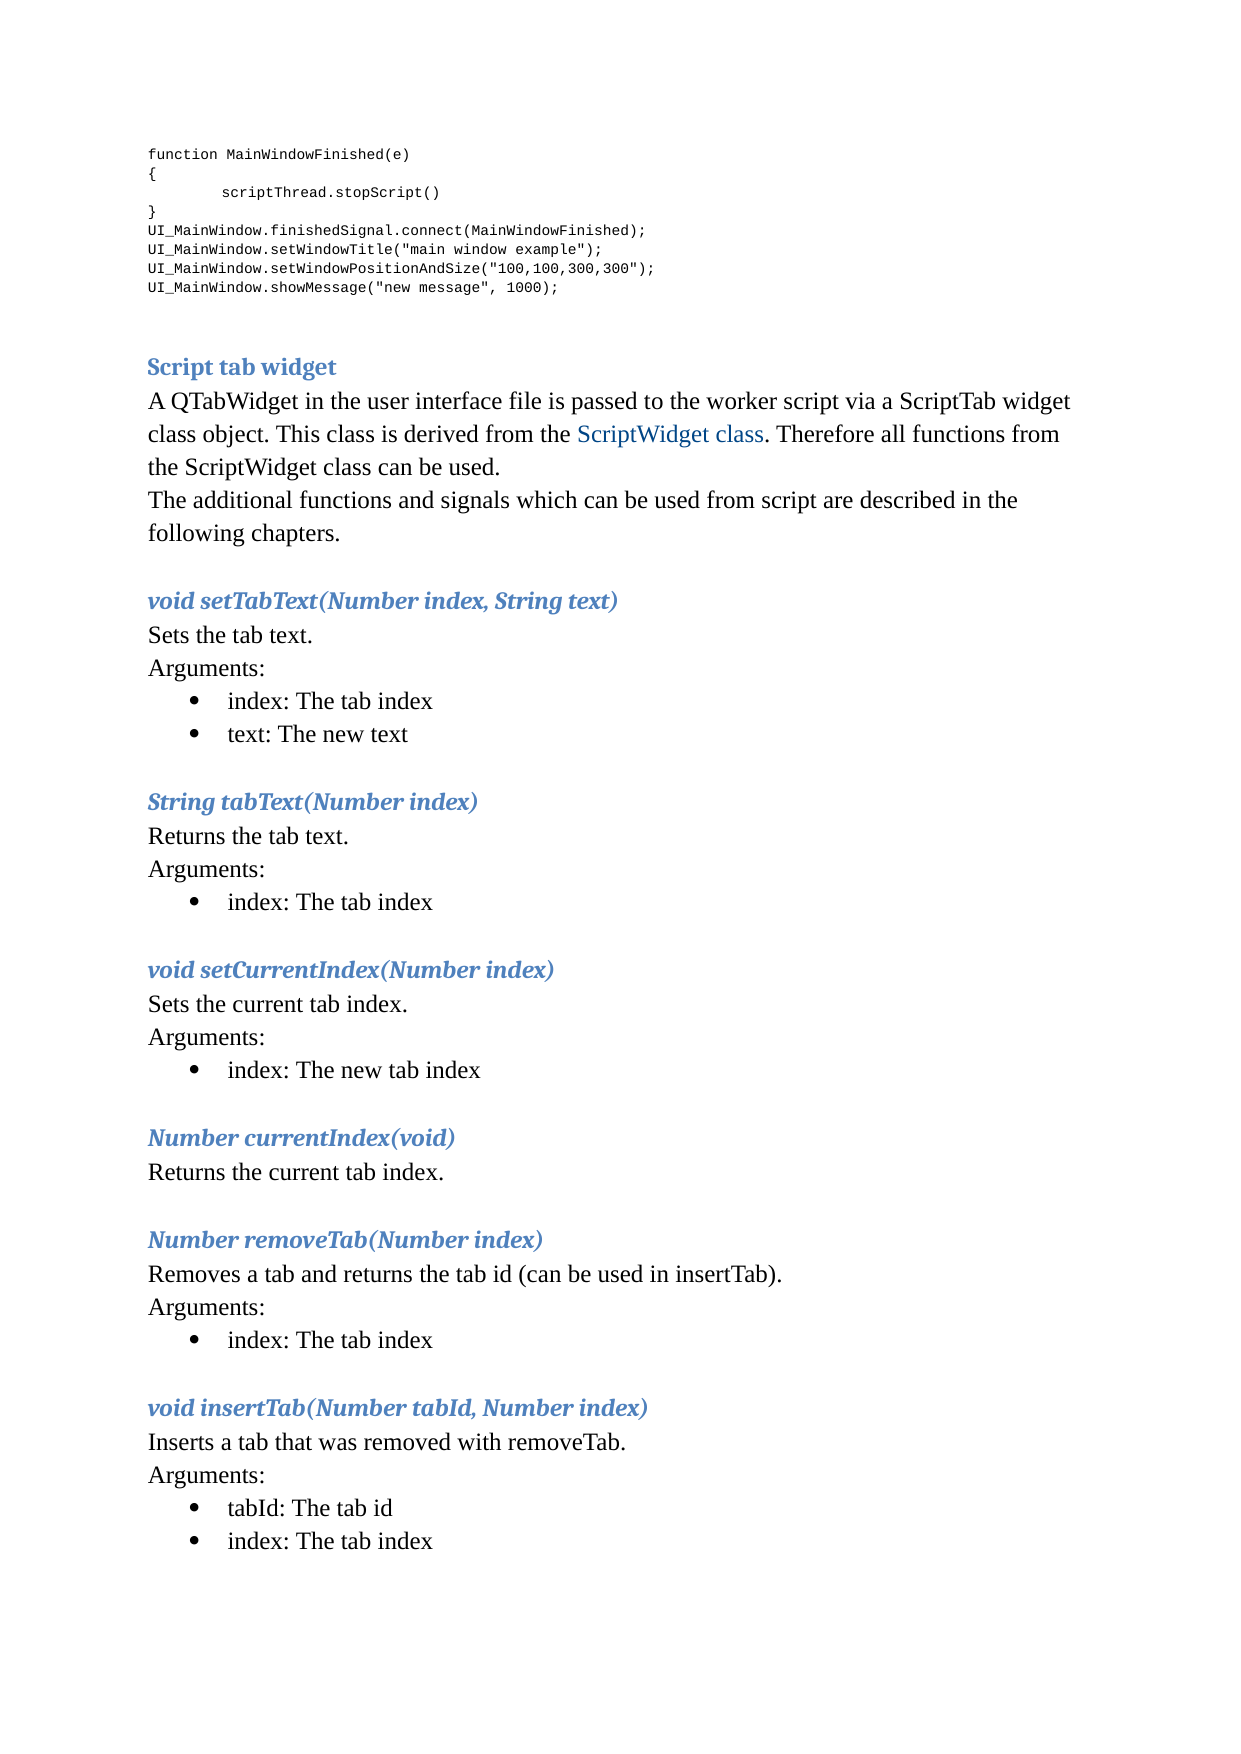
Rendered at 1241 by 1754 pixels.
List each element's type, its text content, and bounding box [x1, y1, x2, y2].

text A QTabWidget in the user interface file is passed to the worker script via a ScriptTab widget class object. This class is derived from the ScriptWidget class. Therefore all functions from the ScriptWidget class can be used. [148, 386, 1093, 481]
text UI_MainWindow.showMessage("new message", 1000); [148, 280, 1093, 297]
text Returns the tab text. [148, 821, 1093, 850]
text scriptThread.stopScript() [148, 186, 1093, 202]
subtitle void insertTab(Number tabId, Number index) [148, 1394, 1093, 1423]
text UI_MainWindow.finishedSignal.connect(MainWindowFinished); [148, 223, 1093, 240]
text Removes a tab and returns the tab id (can be used in insertTab). [148, 1259, 1093, 1288]
text Sets the current tab index. [148, 989, 1093, 1018]
list index: The new tab index [190, 1055, 1093, 1084]
text Inserts a tab that was removed with removeTab. [148, 1427, 1093, 1456]
subtitle String tabText(Number index) [148, 788, 1093, 817]
subtitle Number currentIndex(void) [148, 1124, 1093, 1153]
list index: The tab index [190, 887, 1093, 916]
text } [148, 204, 1093, 221]
list tabId: The tab id [190, 1493, 1093, 1522]
text The additional functions and signals which can be used from script are described in the following chapters. [148, 485, 1093, 547]
text Returns the current tab index. [148, 1157, 1093, 1186]
text function MainWindowFinished(e) [148, 148, 1093, 164]
list index: The tab index [190, 686, 1093, 715]
text { [148, 167, 1093, 183]
list index: The tab index [190, 1325, 1093, 1354]
text Arguments: [148, 653, 1093, 682]
text UI_MainWindow.setWindowPositionAndSize("100,100,300,300"); [148, 261, 1093, 278]
subtitle Number removeTab(Number index) [148, 1226, 1093, 1255]
subtitle void setCurrentIndex(Number index) [148, 956, 1093, 985]
list index: The tab index [190, 1526, 1093, 1555]
list text: The new text [190, 719, 1093, 748]
text Sets the tab text. [148, 620, 1093, 649]
text Arguments: [148, 854, 1093, 883]
text UI_MainWindow.setWindowTitle("main window example"); [148, 242, 1093, 259]
text Arguments: [148, 1292, 1093, 1321]
text Arguments: [148, 1460, 1093, 1489]
subtitle Script tab widget [148, 353, 1093, 382]
text Arguments: [148, 1022, 1093, 1051]
subtitle void setTabText(Number index, String text) [148, 587, 1093, 616]
